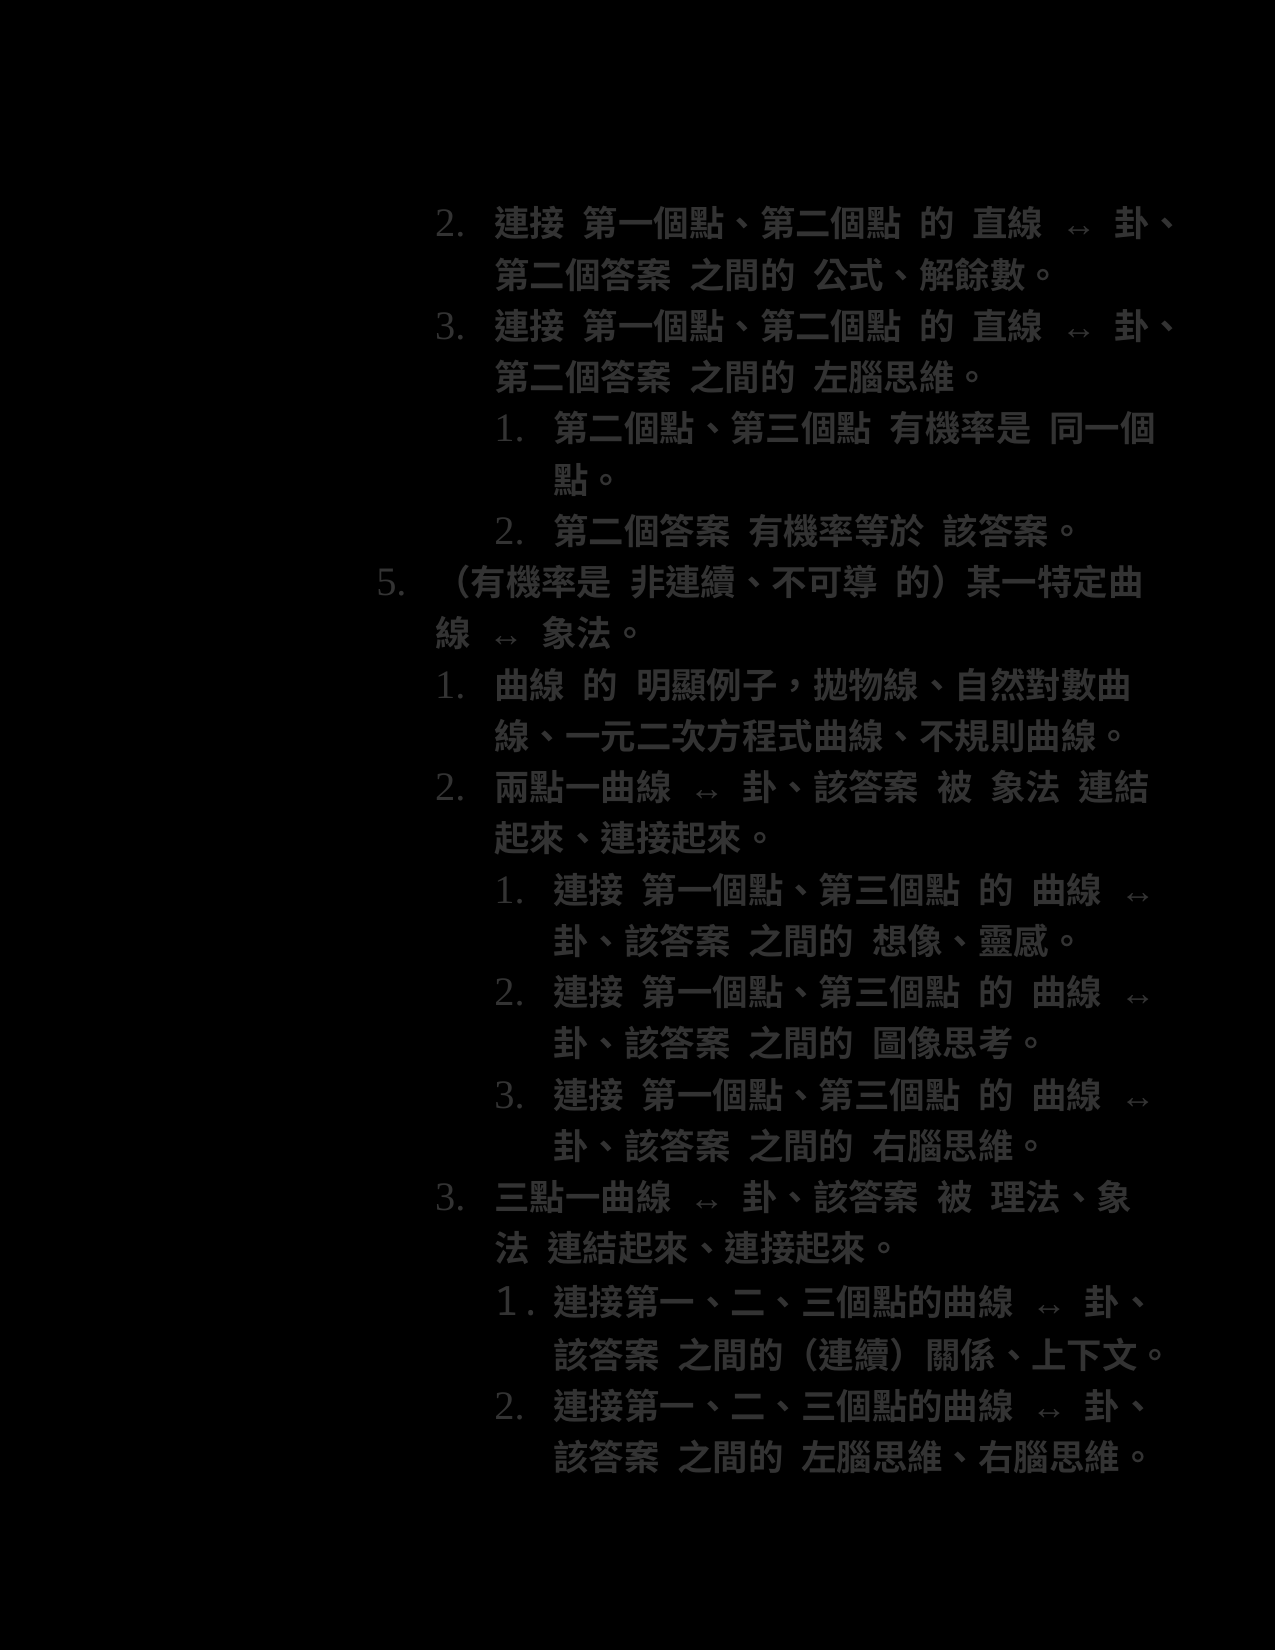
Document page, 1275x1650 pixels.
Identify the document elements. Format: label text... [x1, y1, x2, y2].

list 曲線 的 明顯例子，拋物線、自然對數曲線、一元二次方程式曲線、不規則曲線。 [435, 657, 1157, 759]
list 兩點一曲線 ↔ 卦、該答案 被 象法 連結起來、連接起來。 [435, 759, 1157, 862]
list 連接第一、二、三個點的曲線 ↔ 卦、該答案 之間的 左腦思維、右腦思維。 [494, 1378, 1157, 1481]
list 連接 第一個點、第二個點 的 直線 ↔ 卦、第二個答案 之間的 公式、解餘數。 [435, 196, 1157, 298]
list 連接 第一個點、第三個點 的 曲線 ↔ 卦、該答案 之間的 想像、靈感。 [494, 862, 1157, 964]
list 連接 第一個點、第二個點 的 直線 ↔ 卦、第二個答案 之間的 左腦思維。 [435, 298, 1157, 401]
list 三點一曲線 ↔ 卦、該答案 被 理法、象法 連結起來、連接起來。 [435, 1169, 1157, 1272]
list 連接 第一個點、第三個點 的 曲線 ↔ 卦、該答案 之間的 右腦思維。 [494, 1067, 1157, 1169]
list 第二個答案 有機率等於 該答案。 [494, 503, 1157, 554]
list （有機率是 非連續、不可導 的）某一特定曲線 ↔ 象法。 [376, 554, 1157, 657]
list 連接 第一個點、第三個點 的 曲線 ↔ 卦、該答案 之間的 圖像思考。 [494, 964, 1157, 1067]
list 第二個點、第三個點 有機率是 同一個點。 [494, 401, 1157, 503]
list 連接第一、二、三個點的曲線 ↔ 卦、該答案 之間的（連續）關係、上下文。 [494, 1272, 1157, 1378]
